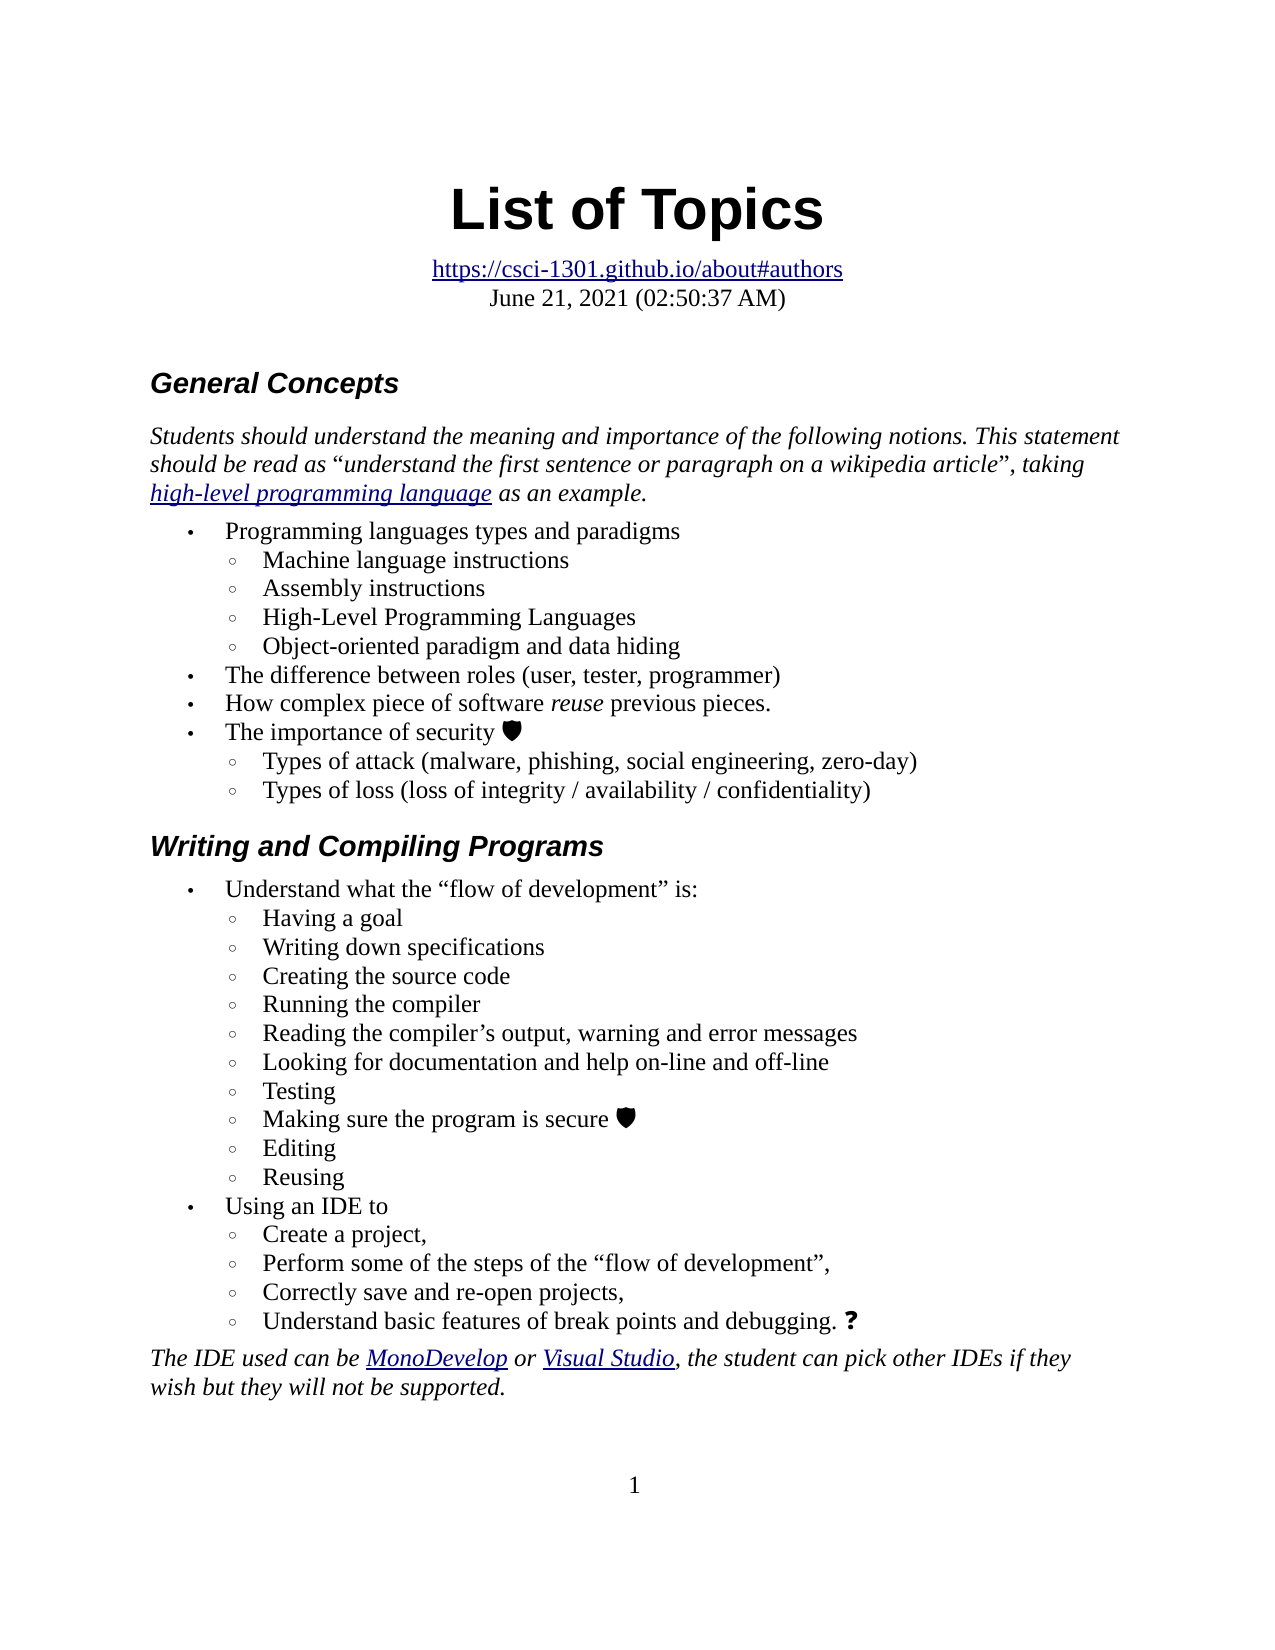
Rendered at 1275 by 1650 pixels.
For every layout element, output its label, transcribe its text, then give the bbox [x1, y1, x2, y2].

text https://csci-1301.github.io/about#authors [150, 254, 1125, 283]
title List of Topics [150, 175, 1125, 242]
subtitle Writing and Compiling Programs [150, 828, 1125, 862]
list The difference between roles (user, tester, programmer) [187, 660, 1125, 688]
list Programming languages types and paradigms [187, 516, 1125, 545]
list The importance of security 🛡️ [187, 717, 1125, 746]
list High-Level Programming Languages [225, 602, 1125, 631]
list Reading the compiler’s output, warning and error messages [225, 1018, 1125, 1047]
list Creating the source code [225, 961, 1125, 989]
text June 21, 2021 (02:50:37 AM) [150, 283, 1125, 312]
list Writing down specifications [225, 932, 1125, 961]
list Looking for documentation and help on-line and off-line [225, 1047, 1125, 1076]
list Types of loss (loss of integrity / availability / confidentiality) [225, 775, 1125, 803]
list Correctly save and re-open projects, [225, 1277, 1125, 1306]
list Assembly instructions [225, 573, 1125, 602]
list Testing [225, 1076, 1125, 1104]
list Using an IDE to [187, 1191, 1125, 1219]
list Running the compiler [225, 989, 1125, 1018]
list Editing [225, 1133, 1125, 1162]
list Reusing [225, 1162, 1125, 1191]
list How complex piece of software reuse previous pieces. [187, 688, 1125, 717]
list Making sure the program is secure 🛡️ [225, 1104, 1125, 1133]
list Object-oriented paradigm and data hiding [225, 631, 1125, 660]
text Students should understand the meaning and importance of the following notions. This statement should be read as “understand the first sentence or paragraph on a wikipedia article”, taking high-level programming language as an example. [150, 421, 1125, 507]
list Create a project, [225, 1219, 1125, 1248]
text The IDE used can be MonoDevelop or Visual Studio, the student can pick other IDEs if they wish but they will not be supported. [150, 1343, 1125, 1401]
subtitle General Concepts [150, 366, 1125, 399]
list Perform some of the steps of the “flow of development”, [225, 1248, 1125, 1277]
list Having a goal [225, 903, 1125, 932]
list Types of attack (malware, phishing, social engineering, zero-day) [225, 746, 1125, 775]
list Understand basic features of break points and debugging. ❓ [225, 1306, 1125, 1334]
list Understand what the “flow of development” is: [187, 874, 1125, 903]
list Machine language instructions [225, 545, 1125, 573]
